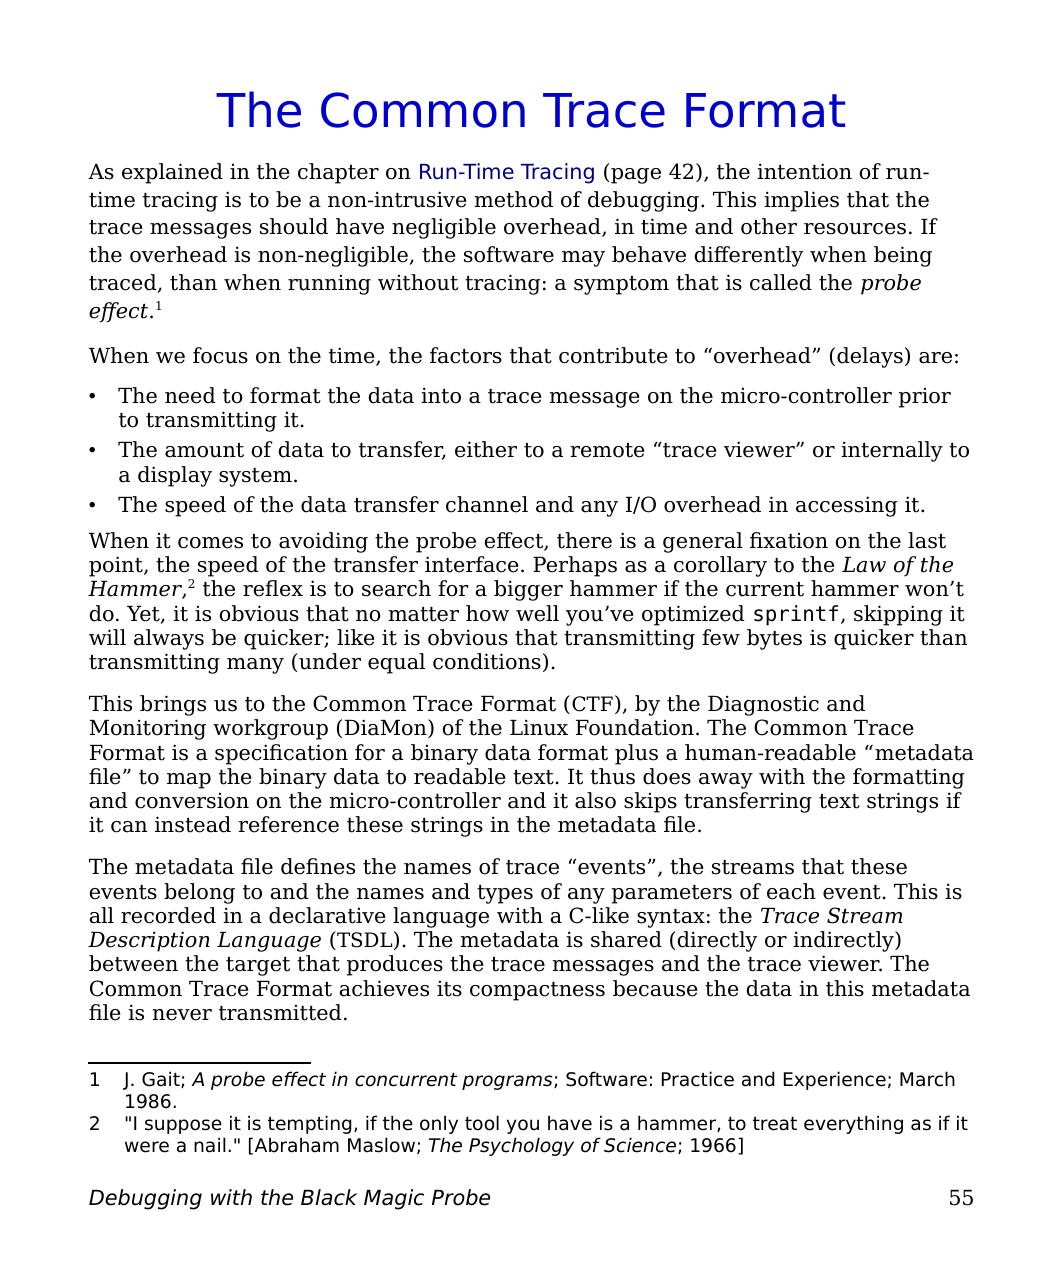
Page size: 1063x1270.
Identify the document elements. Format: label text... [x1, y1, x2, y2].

text "I suppose it is tempting, if the only tool you have is a hammer, to treat everything as if it were a nail." [Abraham Maslow; The Psychology of Science; 1966] [88, 1113, 974, 1157]
text When it comes to avoiding the probe effect, there is a general fixation on the last point, the speed of the transfer interface. Perhaps as a corollary to the Law of the Hammer, the reflex is to search for a bigger hammer if the current hammer won’t do. Yet, it is obvious that no matter how well you’ve optimized sprintf, skipping it will always be quicker; like it is obvious that transmitting few bytes is quicker than transmitting many (under equal conditions). [88, 529, 974, 674]
text As explained in the chapter on Run-Time Tracing (page 42), the intention of run-time tracing is to be a non-intrusive method of debugging. This implies that the trace messages should have negligible overhead, in time and other resources. If the overhead is non-negligible, the software may behave differently when being traced, than when running without tracing: a symptom that is called the probe effect. [88, 160, 974, 323]
text The metadata file defines the names of trace “events”, the streams that these events belong to and the names and types of any parameters of each event. This is all recorded in a declarative language with a C-like syntax: the Trace Stream Description Language (TSDL). The metadata is shared (directly or indirectly) between the target that produces the trace messages and the trace viewer. The Common Trace Format achieves its compactness because the data in this metadata file is never transmitted. [88, 855, 974, 1025]
text J. Gait; A probe effect in concurrent programs; Software: Practice and Experience; March 1986. [88, 1069, 974, 1113]
list The speed of the data transfer channel and any I/O overhead in accessing it. [88, 493, 974, 517]
text This brings us to the Common Trace Format (CTF), by the Diagnostic and Monitoring workgroup (DiaMon) of the Linux Foundation. The Common Trace Format is a specification for a binary data format plus a human-readable “metadata file” to map the binary data to readable text. It thus does away with the formatting and conversion on the micro-controller and it also skips transferring text strings if it can instead reference these strings in the metadata file. [88, 692, 974, 838]
list The need to format the data into a trace message on the micro-controller prior to transmitting it. [88, 384, 974, 432]
list The amount of data to transfer, either to a remote “trace viewer” or internally to a display system. [88, 438, 974, 487]
text When we focus on the time, the factors that contribute to “overhead” (delays) are: [88, 344, 974, 369]
subtitle The Common Trace Format [88, 84, 974, 138]
